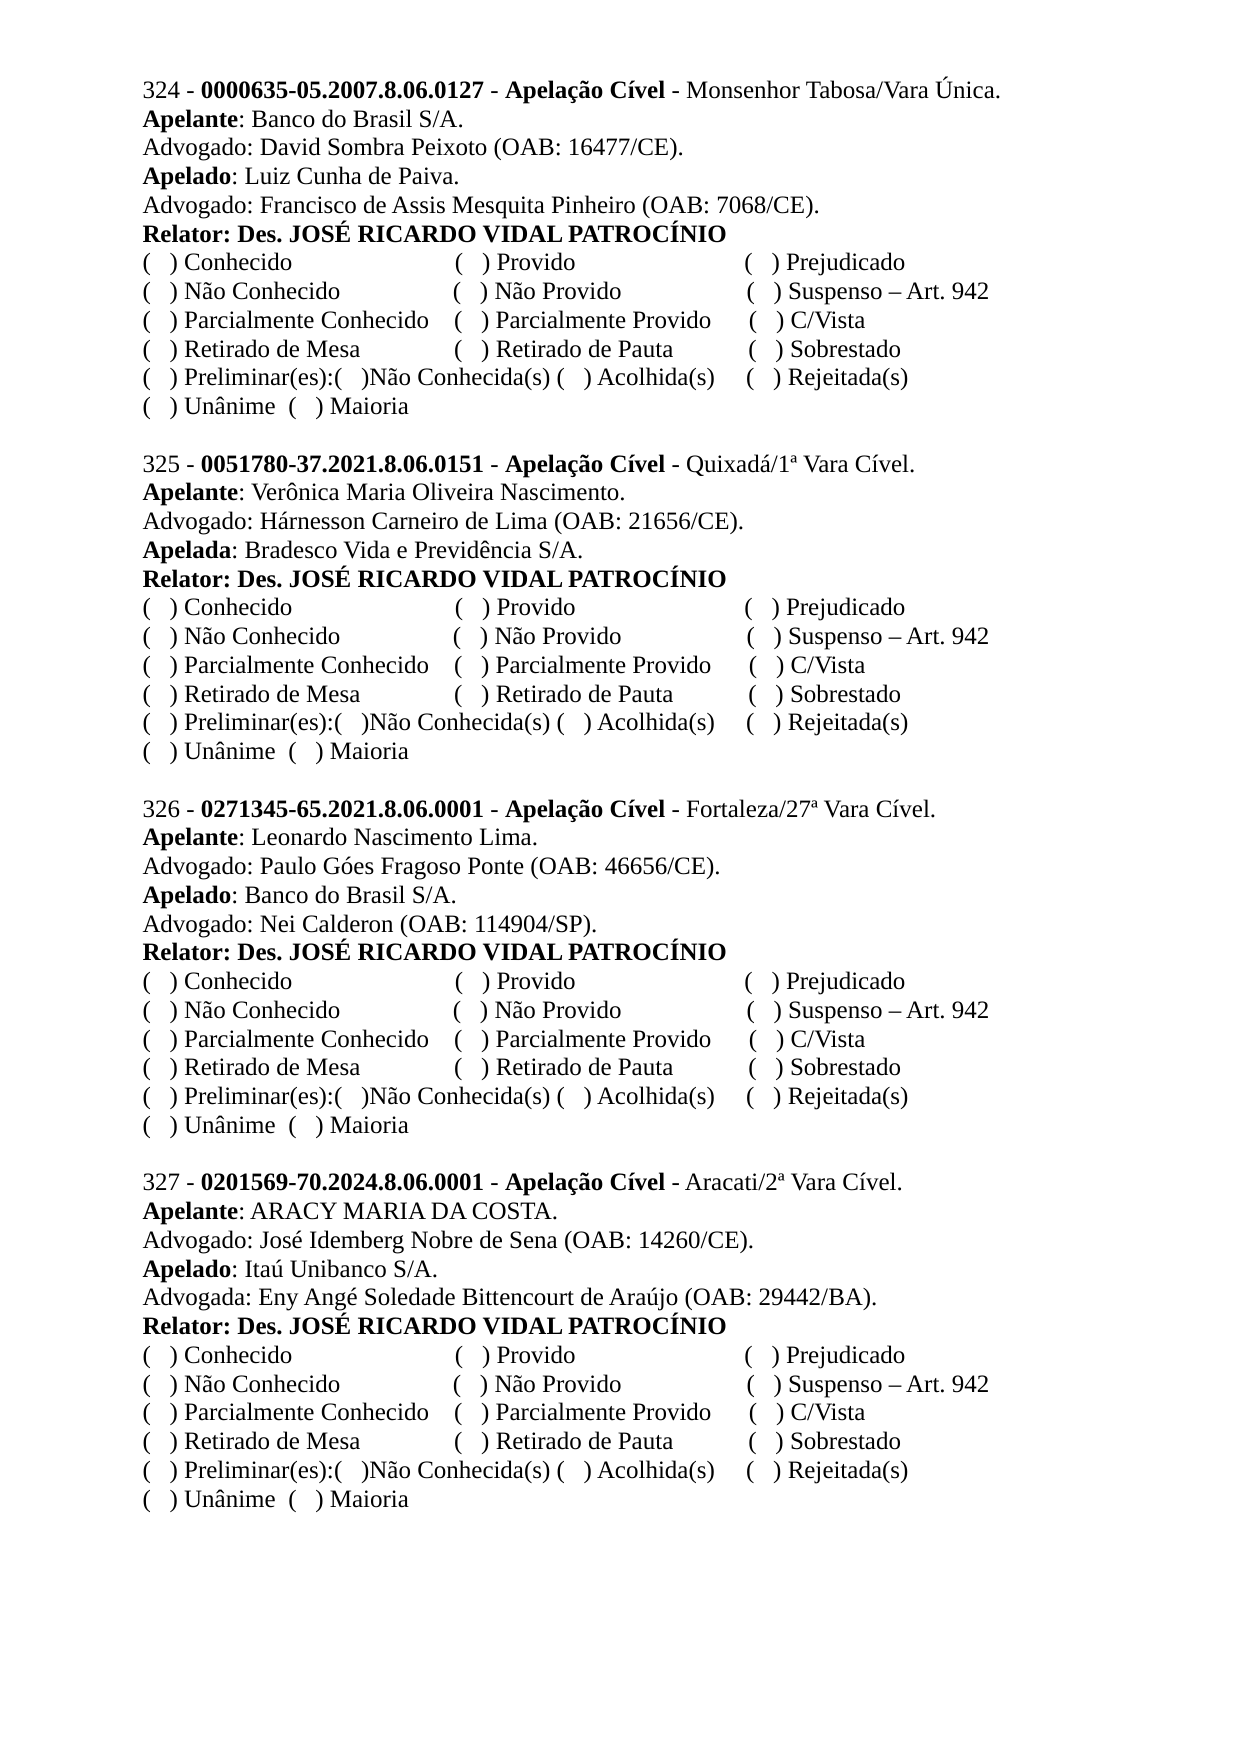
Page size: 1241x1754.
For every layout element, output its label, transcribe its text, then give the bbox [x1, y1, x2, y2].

text Relator: Des. JOSÉ RICARDO VIDAL PATROCÍNIO [142, 564, 1141, 592]
text Advogado: José Idemberg Nobre de Sena (OAB: 14260/CE). [142, 1225, 1141, 1254]
text ( ) Conhecido ( ) Provido ( ) Prejudicado [142, 966, 1141, 995]
text Advogado: Francisco de Assis Mesquita Pinheiro (OAB: 7068/CE). [142, 190, 1141, 219]
text ( ) Retirado de Mesa ( ) Retirado de Pauta ( ) Sobrestado [142, 1426, 1158, 1455]
text ( ) Não Conhecido ( ) Não Provido ( ) Suspenso – Art. 942 [142, 995, 1158, 1024]
text ( ) Unânime ( ) Maioria [142, 1110, 1158, 1139]
text Advogada: Eny Angé Soledade Bittencourt de Araújo (OAB: 29442/BA). [142, 1282, 1141, 1311]
text Relator: Des. JOSÉ RICARDO VIDAL PATROCÍNIO [142, 219, 1141, 247]
text Advogado: David Sombra Peixoto (OAB: 16477/CE). [142, 132, 1141, 161]
text ( ) Não Conhecido ( ) Não Provido ( ) Suspenso – Art. 942 [142, 276, 1158, 305]
text ( ) Conhecido ( ) Provido ( ) Prejudicado [142, 592, 1141, 621]
text Apelado: Banco do Brasil S/A. [142, 880, 1141, 909]
text ( ) Unânime ( ) Maioria [142, 391, 1158, 420]
text ( ) Preliminar(es):( )Não Conhecida(s) ( ) Acolhida(s) ( ) Rejeitada(s) [142, 1081, 1158, 1110]
text Relator: Des. JOSÉ RICARDO VIDAL PATROCÍNIO [142, 1311, 1141, 1340]
text ( ) Parcialmente Conhecido ( ) Parcialmente Provido ( ) C/Vista [142, 305, 1158, 334]
text Advogado: Paulo Góes Fragoso Ponte (OAB: 46656/CE). [142, 851, 1141, 880]
text ( ) Conhecido ( ) Provido ( ) Prejudicado [142, 247, 1141, 276]
text Relator: Des. JOSÉ RICARDO VIDAL PATROCÍNIO [142, 937, 1141, 966]
text 324 - 0000635-05.2007.8.06.0127 - Apelação Cível - Monsenhor Tabosa/Vara Única. [142, 75, 1141, 104]
text ( ) Parcialmente Conhecido ( ) Parcialmente Provido ( ) C/Vista [142, 650, 1158, 679]
text ( ) Não Conhecido ( ) Não Provido ( ) Suspenso – Art. 942 [142, 1369, 1158, 1397]
text ( ) Unânime ( ) Maioria [142, 736, 1158, 765]
text Advogado: Nei Calderon (OAB: 114904/SP). [142, 909, 1141, 937]
text ( ) Retirado de Mesa ( ) Retirado de Pauta ( ) Sobrestado [142, 679, 1158, 707]
text Apelante: Verônica Maria Oliveira Nascimento. [142, 477, 1141, 506]
text ( ) Preliminar(es):( )Não Conhecida(s) ( ) Acolhida(s) ( ) Rejeitada(s) [142, 362, 1158, 391]
text 326 - 0271345-65.2021.8.06.0001 - Apelação Cível - Fortaleza/27ª Vara Cível. [142, 794, 1141, 822]
text ( ) Parcialmente Conhecido ( ) Parcialmente Provido ( ) C/Vista [142, 1024, 1158, 1052]
text ( ) Não Conhecido ( ) Não Provido ( ) Suspenso – Art. 942 [142, 621, 1158, 650]
text ( ) Preliminar(es):( )Não Conhecida(s) ( ) Acolhida(s) ( ) Rejeitada(s) [142, 707, 1158, 736]
text Apelante: ARACY MARIA DA COSTA. [142, 1196, 1141, 1225]
text ( ) Retirado de Mesa ( ) Retirado de Pauta ( ) Sobrestado [142, 334, 1158, 362]
text Apelante: Banco do Brasil S/A. [142, 104, 1141, 132]
text 327 - 0201569-70.2024.8.06.0001 - Apelação Cível - Aracati/2ª Vara Cível. [142, 1167, 1141, 1196]
text Apelado: Itaú Unibanco S/A. [142, 1254, 1141, 1282]
text ( ) Conhecido ( ) Provido ( ) Prejudicado [142, 1340, 1141, 1369]
text Apelado: Luiz Cunha de Paiva. [142, 161, 1141, 190]
text 325 - 0051780-37.2021.8.06.0151 - Apelação Cível - Quixadá/1ª Vara Cível. [142, 449, 1141, 477]
text ( ) Retirado de Mesa ( ) Retirado de Pauta ( ) Sobrestado [142, 1052, 1158, 1081]
text Advogado: Hárnesson Carneiro de Lima (OAB: 21656/CE). [142, 506, 1141, 535]
text ( ) Unânime ( ) Maioria [142, 1484, 1158, 1512]
text ( ) Parcialmente Conhecido ( ) Parcialmente Provido ( ) C/Vista [142, 1397, 1158, 1426]
text Apelada: Bradesco Vida e Previdência S/A. [142, 535, 1141, 564]
text ( ) Preliminar(es):( )Não Conhecida(s) ( ) Acolhida(s) ( ) Rejeitada(s) [142, 1455, 1158, 1484]
text Apelante: Leonardo Nascimento Lima. [142, 822, 1141, 851]
